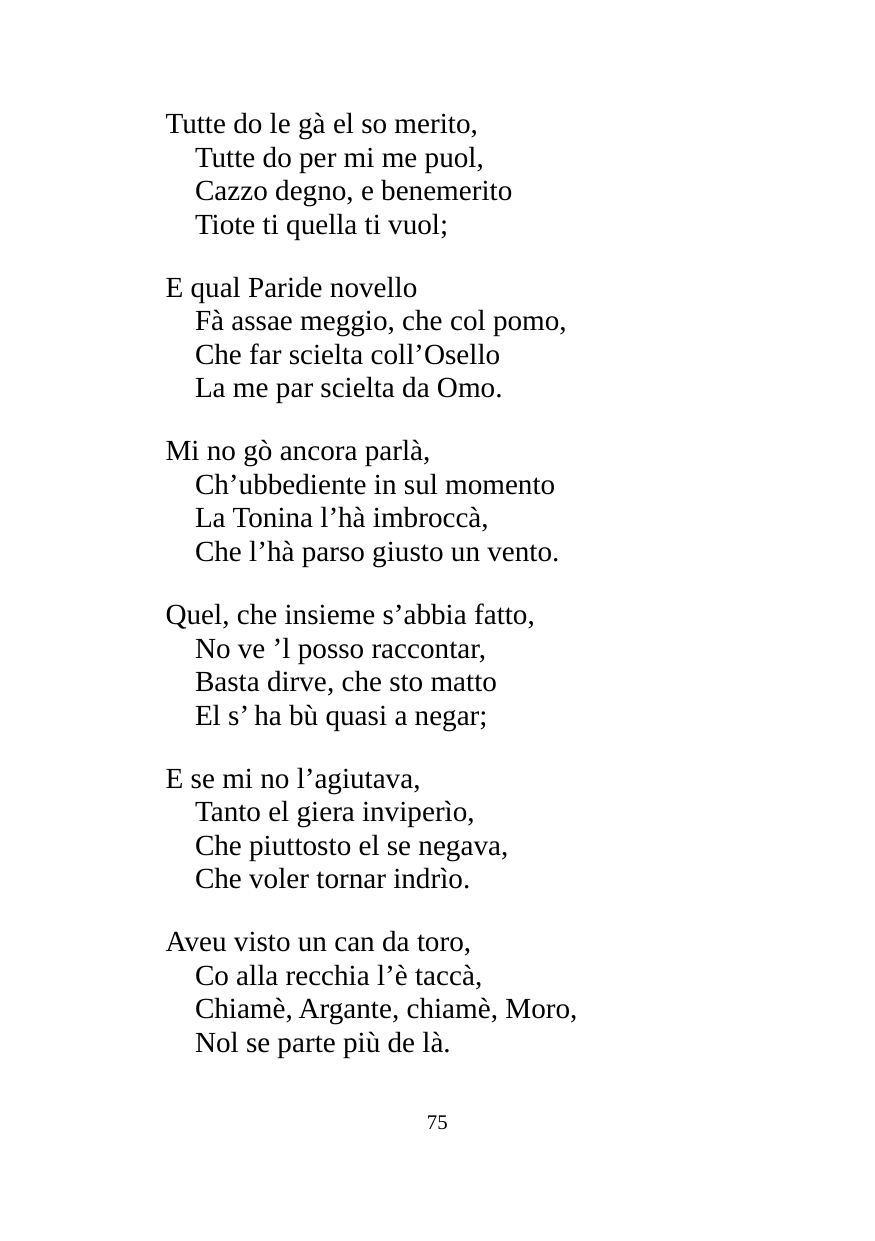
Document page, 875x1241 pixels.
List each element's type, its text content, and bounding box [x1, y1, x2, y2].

text E se mi no l’agiutava, Tanto el giera inviperìo, Che piuttosto el se negava, Che voler tornar indrìo. [165, 761, 768, 895]
text Tutte do le gà el so merito, Tutte do per mi me puol, Cazzo degno, e benemerito Tiote ti quella ti vuol; [165, 106, 768, 240]
text Aveu visto un can da toro, Co alla recchia l’è taccà, Chiamè, Argante, chiamè, Moro, Nol se parte più de là. [165, 924, 768, 1059]
text E qual Paride novello Fà assae meggio, che col pomo, Che far scielta coll’Osello La me par scielta da Omo. [165, 270, 768, 404]
text Mi no gò ancora parlà, Ch’ubbediente in sul momento La Tonina l’hà imbroccà, Che l’hà parso giusto un vento. [165, 433, 768, 568]
text Quel, che insieme s’abbia fatto, No ve ’l posso raccontar, Basta dirve, che sto matto El s’ ha bù quasi a negar; [165, 597, 768, 731]
